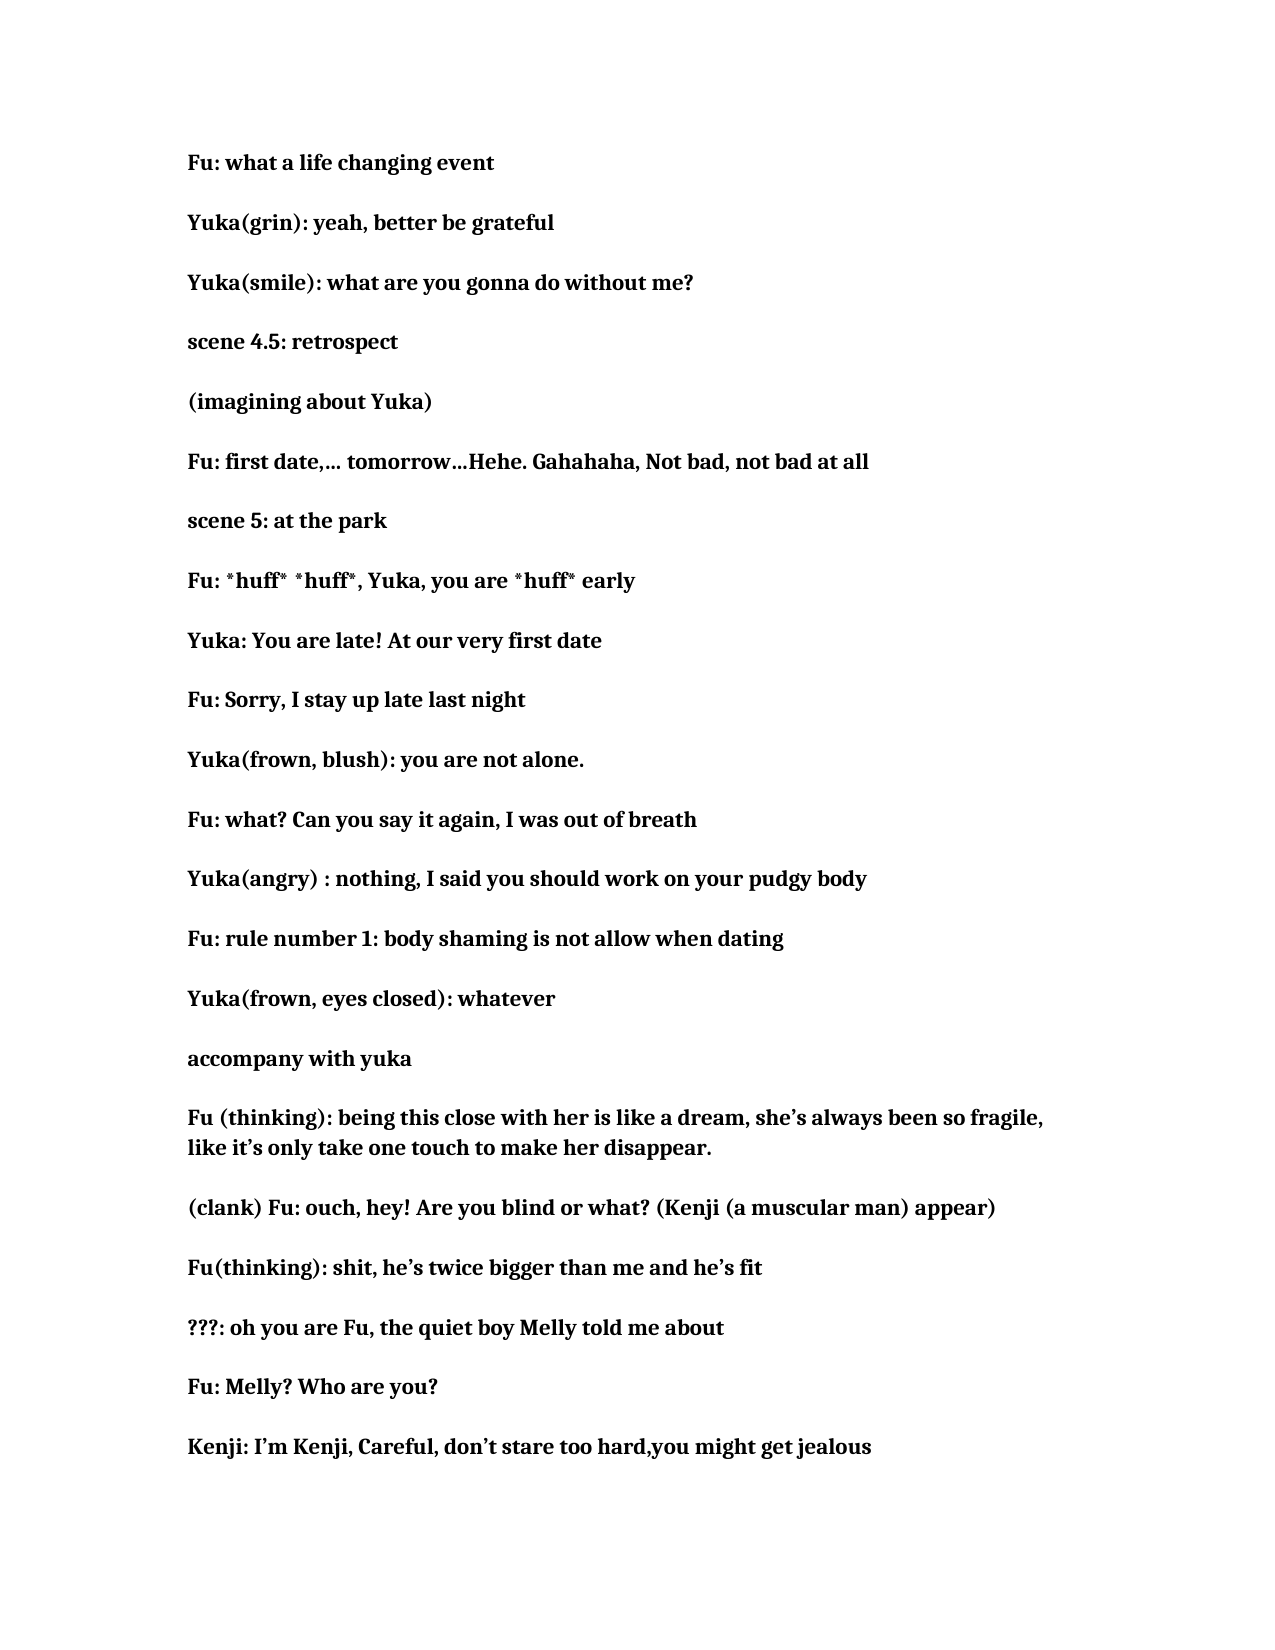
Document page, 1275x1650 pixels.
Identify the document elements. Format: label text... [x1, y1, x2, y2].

text ???: oh you are Fu, the quiet boy Melly told me about [187, 1314, 1087, 1341]
text Yuka(grin): yeah, better be grateful [187, 210, 1087, 236]
text (clank) Fu: ouch, hey! Are you blind or what? (Kenji (a muscular man) appear) [187, 1195, 1087, 1221]
text Fu(thinking): shit, he’s twice bigger than me and he’s fit [187, 1254, 1087, 1281]
text Yuka(frown, blush): you are not alone. [187, 747, 1087, 773]
text Fu: rule number 1: body shaming is not allow when dating [187, 926, 1087, 952]
text accompany with yuka [187, 1045, 1087, 1072]
text Kenji: I’m Kenji, Careful, don’t stare too hard,you might get jealous [187, 1434, 1087, 1460]
text Yuka(frown, eyes closed): whatever [187, 986, 1087, 1012]
text Fu: *huff* *huff*, Yuka, you are *huff* early [187, 568, 1087, 594]
text Fu: what? Can you say it again, I was out of breath [187, 807, 1087, 833]
text Fu: Sorry, I stay up late last night [187, 687, 1087, 713]
text Fu (thinking): being this close with her is like a dream, she’s always been so fragile, like it’s only take one touch to make her disappear. [187, 1105, 1087, 1162]
text Fu: Melly? Who are you? [187, 1374, 1087, 1400]
text Fu: first date,… tomorrow…Hehe. Gahahaha, Not bad, not bad at all [187, 448, 1087, 475]
text Yuka: You are late! At our very first date [187, 627, 1087, 654]
text Yuka(smile): what are you gonna do without me? [187, 269, 1087, 296]
text Fu: what a life changing event [187, 150, 1087, 176]
text Yuka(angry) : nothing, I said you should work on your pudgy body [187, 866, 1087, 893]
text scene 5: at the park [187, 508, 1087, 534]
text (imagining about Yuka) [187, 389, 1087, 415]
text scene 4.5: retrospect [187, 329, 1087, 355]
